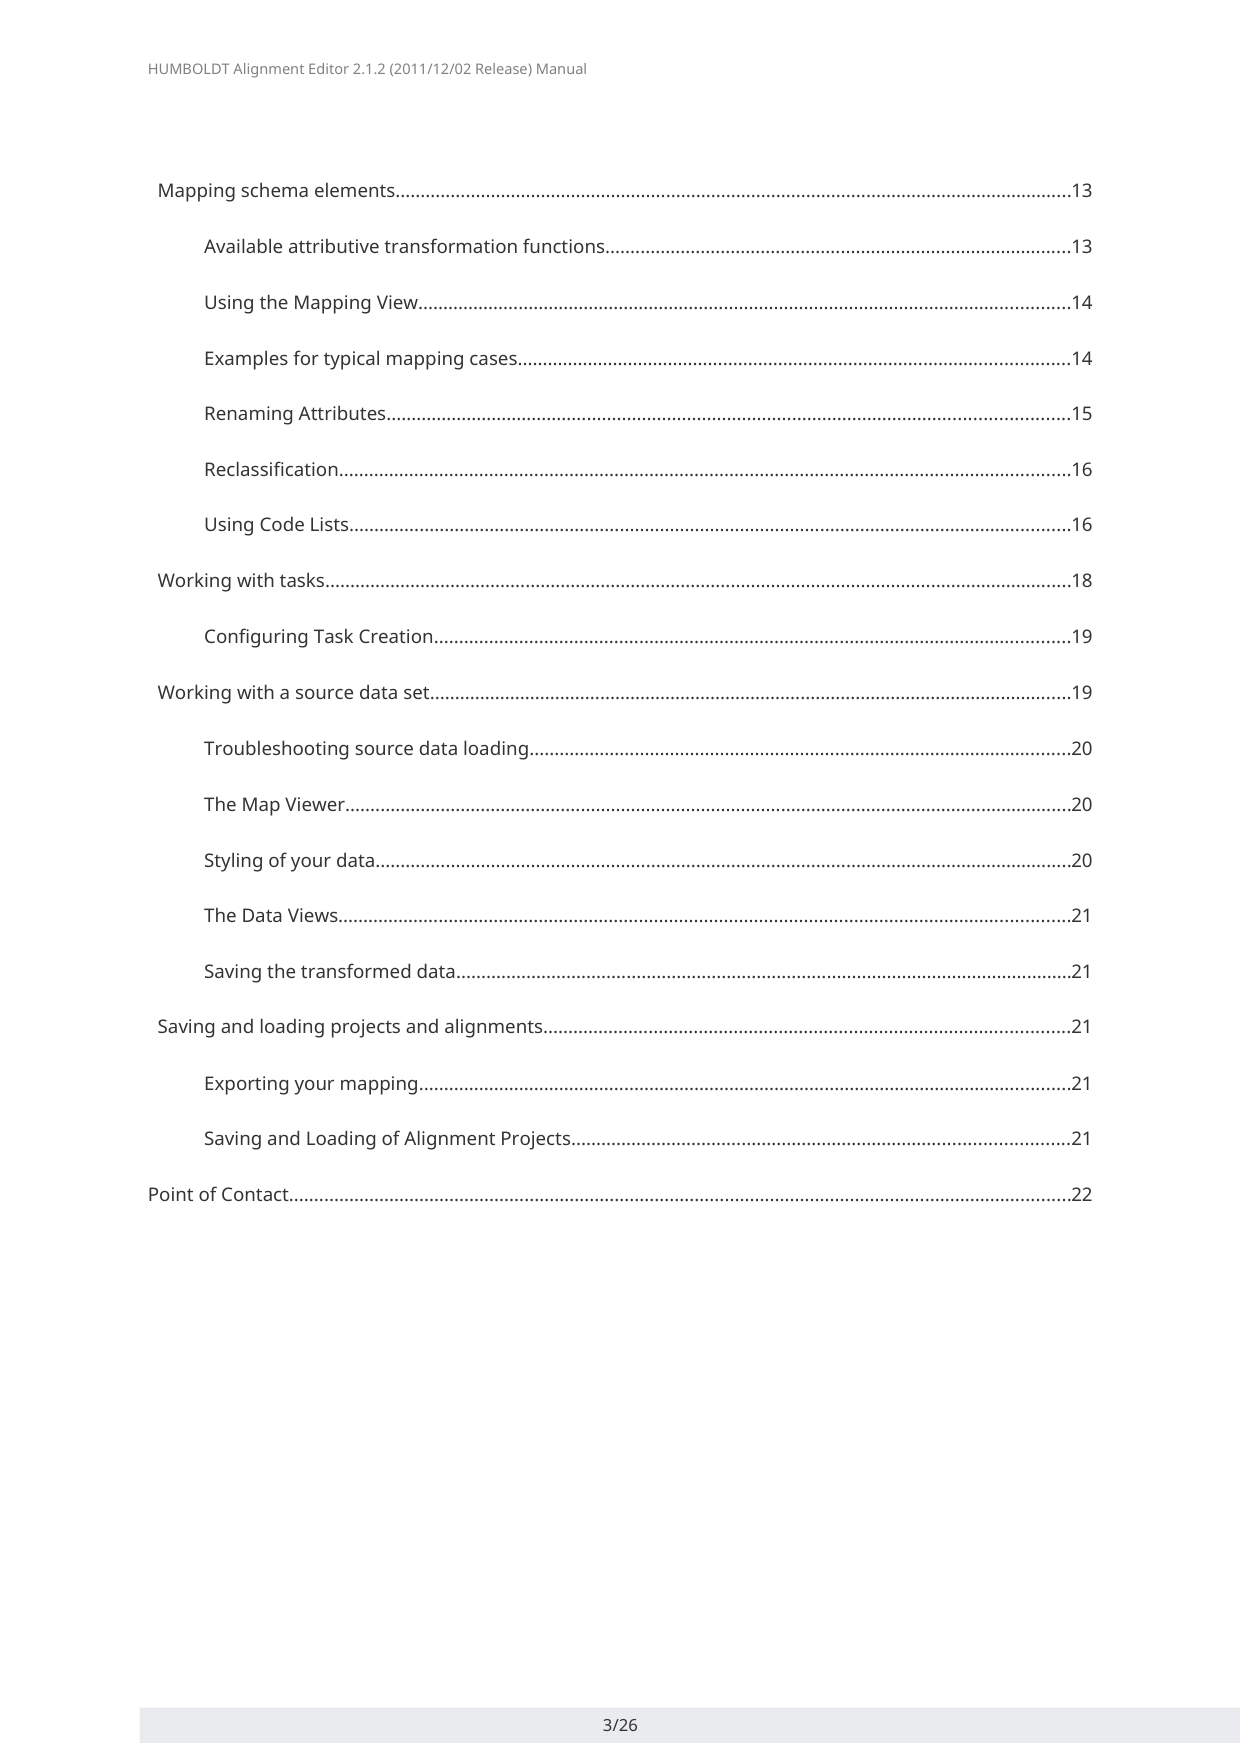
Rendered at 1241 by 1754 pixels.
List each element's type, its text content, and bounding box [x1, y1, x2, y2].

text Exporting your mapping 21 [204, 1070, 1092, 1096]
text Saving and Loading of Alignment Projects 21 [204, 1126, 1092, 1151]
text Saving and loading projects and alignments 21 [148, 1014, 1092, 1039]
text Working with a source data set 19 [148, 679, 1092, 705]
text Reclassification 16 [204, 456, 1092, 482]
text The Map Viewer 20 [204, 791, 1092, 817]
text The Data Views 21 [204, 902, 1092, 928]
text Using the Mapping View 14 [204, 289, 1092, 315]
text Point of Contact 22 [148, 1181, 1092, 1207]
text Available attributive transformation functions 13 [204, 233, 1092, 259]
text Renaming Attributes 15 [204, 400, 1092, 426]
text Configuring Task Creation 19 [204, 624, 1092, 649]
text Working with tasks 18 [148, 567, 1092, 593]
text Styling of your data 20 [204, 847, 1092, 872]
text Examples for typical mapping cases 14 [204, 345, 1092, 370]
text Saving the transformed data 21 [204, 958, 1092, 984]
text Using Code Lists 16 [204, 512, 1092, 537]
text Mapping schema elements 13 [148, 177, 1092, 203]
text Troubleshooting source data loading 20 [204, 736, 1092, 761]
